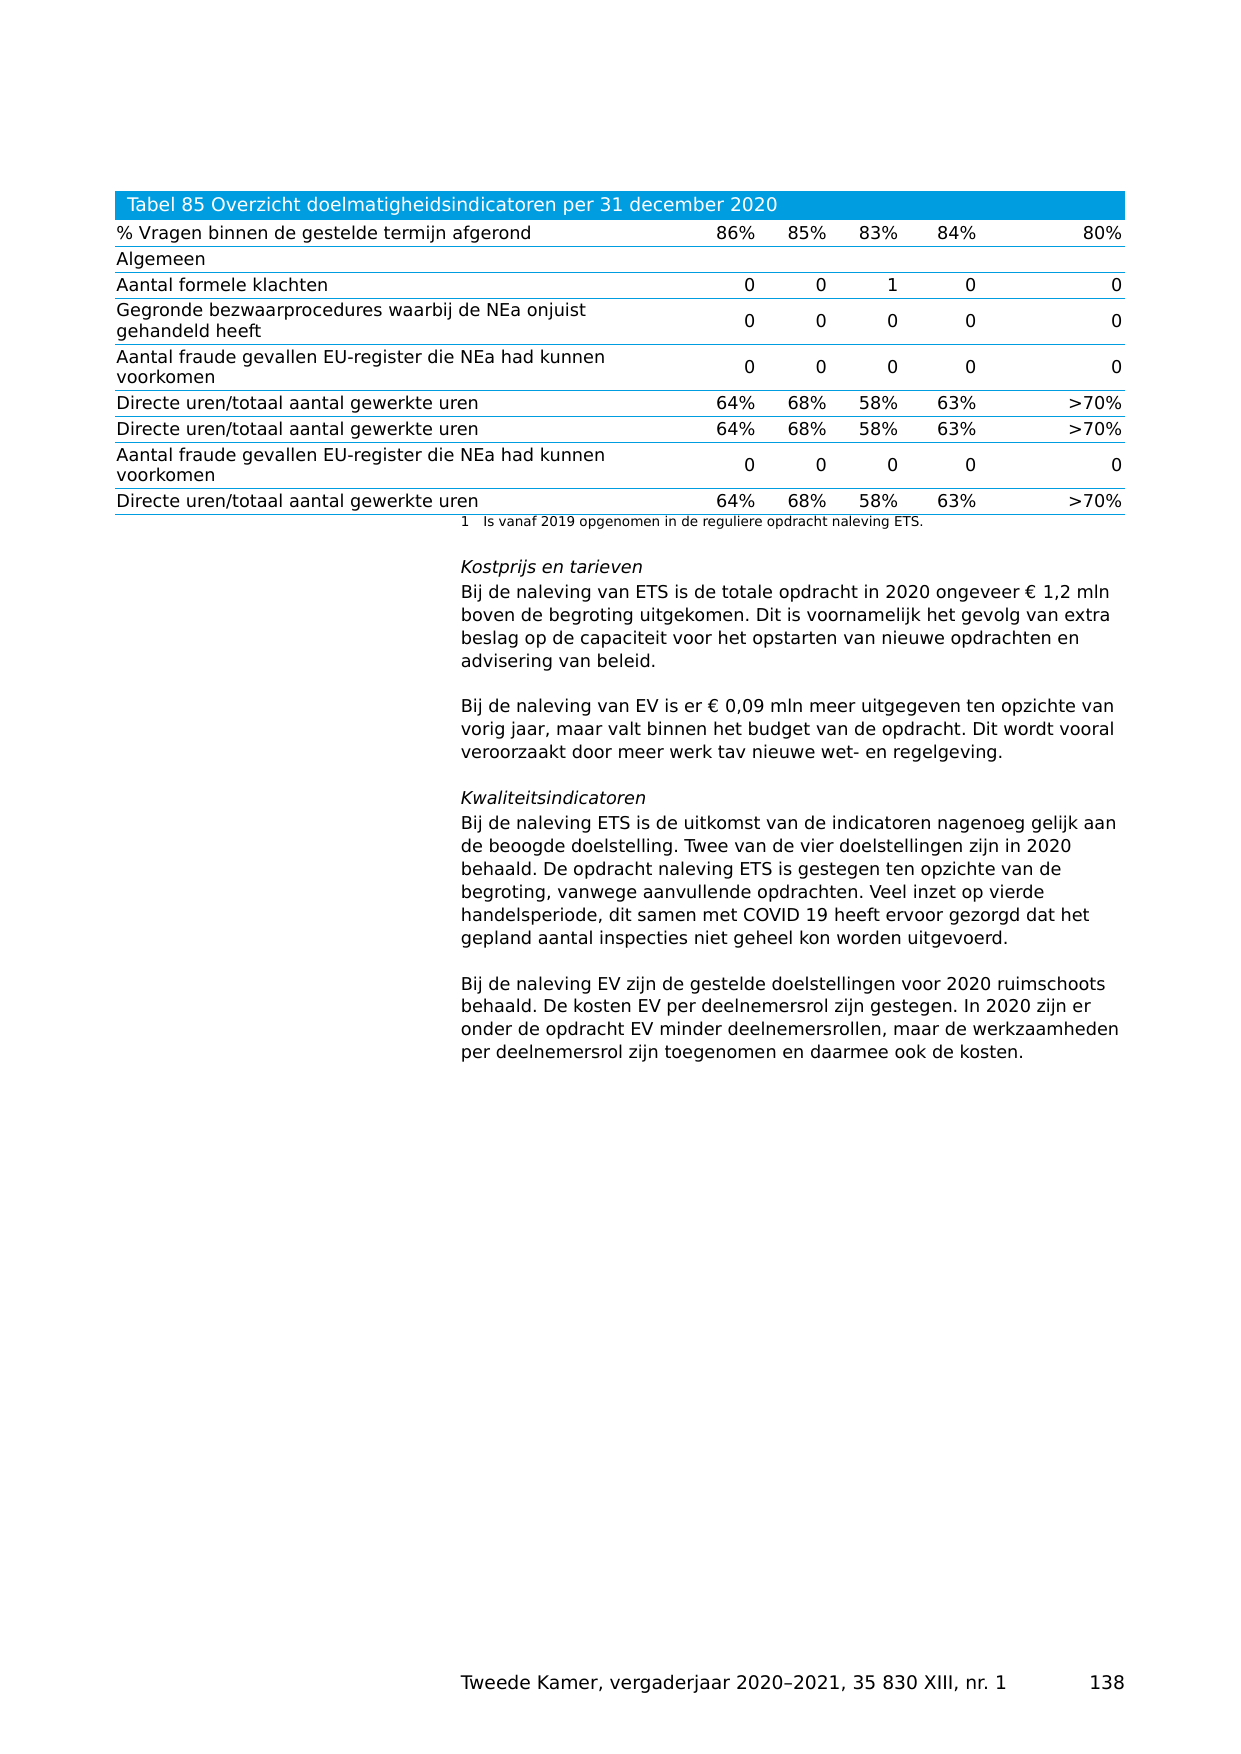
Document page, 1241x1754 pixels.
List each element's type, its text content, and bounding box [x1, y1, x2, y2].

table_cell 0 [758, 299, 829, 344]
table_cell Directe uren/totaal aantal gewerkte uren [115, 417, 680, 442]
table_cell 0 [829, 299, 901, 344]
table_cell Gegronde bezwaarprocedures waarbij de NEa onjuist gehandeld heeft [115, 299, 680, 344]
table_cell 68% [758, 489, 829, 514]
table_cell 0 [979, 345, 1125, 390]
table_cell 58% [829, 417, 901, 442]
list Is vanaf 2019 opgenomen in de reguliere opdracht naleving ETS. [461, 515, 1125, 530]
table_cell 0 [829, 443, 901, 488]
table_cell 68% [758, 391, 829, 416]
table_cell 68% [758, 417, 829, 442]
table_cell 0 [680, 273, 758, 297]
table_cell 58% [829, 489, 901, 514]
table_cell >70% [979, 391, 1125, 416]
table_cell [680, 247, 758, 272]
table_cell % Vragen binnen de gestelde termijn afgerond [115, 220, 680, 246]
table_header Tabel 85 Overzicht doelmatigheidsindicatoren per 31 december 2020 [115, 191, 1125, 220]
table_cell 84% [901, 220, 979, 246]
table_cell 0 [901, 299, 979, 344]
text Bij de naleving ETS is de uitkomst van de indicatoren nagenoeg gelijk aan de beoogde doelstelling. Twee van de vier doelstellingen zijn in 2020 behaald. De opdracht naleving ETS is gestegen ten opzichte van de begroting, vanwege aanvullende opdrachten. Veel inzet op vierde handelsperiode, dit samen met COVID 19 heeft ervoor gezorgd dat het gepland aantal inspecties niet geheel kon worden uitgevoerd. [461, 811, 1125, 949]
table_cell 0 [758, 443, 829, 488]
table_cell Aantal fraude gevallen EU-register die NEa had kunnen voorkomen [115, 345, 680, 390]
table_cell 0 [680, 299, 758, 344]
table_cell [758, 247, 829, 272]
text Bij de naleving EV zijn de gestelde doelstellingen voor 2020 ruimschoots behaald. De kosten EV per deelnemersrol zijn gestegen. In 2020 zijn er onder de opdracht EV minder deelnemersrollen, maar de werkzaamheden per deelnemersrol zijn toegenomen en daarmee ook de kosten. [461, 972, 1125, 1063]
table_cell 63% [901, 417, 979, 442]
table_cell 1 [829, 273, 901, 297]
table_cell 63% [901, 489, 979, 514]
table_cell 64% [680, 391, 758, 416]
table_cell Algemeen [115, 247, 680, 272]
table_cell 58% [829, 391, 901, 416]
table_cell Aantal fraude gevallen EU-register die NEa had kunnen voorkomen [115, 443, 680, 488]
table_cell [979, 247, 1125, 272]
table_cell 85% [758, 220, 829, 246]
table_cell 83% [829, 220, 901, 246]
table_cell 0 [829, 345, 901, 390]
text Kostprijs en tarieven [461, 555, 1125, 578]
table_cell 0 [680, 443, 758, 488]
table_cell 0 [901, 345, 979, 390]
table_cell 0 [979, 299, 1125, 344]
table_cell Directe uren/totaal aantal gewerkte uren [115, 391, 680, 416]
table_cell >70% [979, 417, 1125, 442]
table_cell 64% [680, 417, 758, 442]
table_cell 64% [680, 489, 758, 514]
table_cell [901, 247, 979, 272]
table_cell 0 [758, 273, 829, 297]
text Bij de naleving van EV is er € 0,09 mln meer uitgegeven ten opzichte van vorig jaar, maar valt binnen het budget van de opdracht. Dit wordt vooral veroorzaakt door meer werk tav nieuwe wet- en regelgeving. [461, 694, 1125, 763]
table_cell 0 [758, 345, 829, 390]
table_cell Directe uren/totaal aantal gewerkte uren [115, 489, 680, 514]
table_cell 86% [680, 220, 758, 246]
table_cell Aantal formele klachten [115, 273, 680, 297]
table_cell 0 [979, 443, 1125, 488]
table_cell [829, 247, 901, 272]
table_cell 0 [979, 273, 1125, 297]
table_cell 0 [680, 345, 758, 390]
text Bij de naleving van ETS is de totale opdracht in 2020 ongeveer € 1,2 mln boven de begroting uitgekomen. Dit is voornamelijk het gevolg van extra beslag op de capaciteit voor het opstarten van nieuwe opdrachten en advisering van beleid. [461, 580, 1125, 672]
table_cell 0 [901, 273, 979, 297]
table_cell 80% [979, 220, 1125, 246]
table_cell 63% [901, 391, 979, 416]
table_cell >70% [979, 489, 1125, 514]
text Kwaliteitsindicatoren [461, 786, 1125, 809]
table_cell 0 [901, 443, 979, 488]
